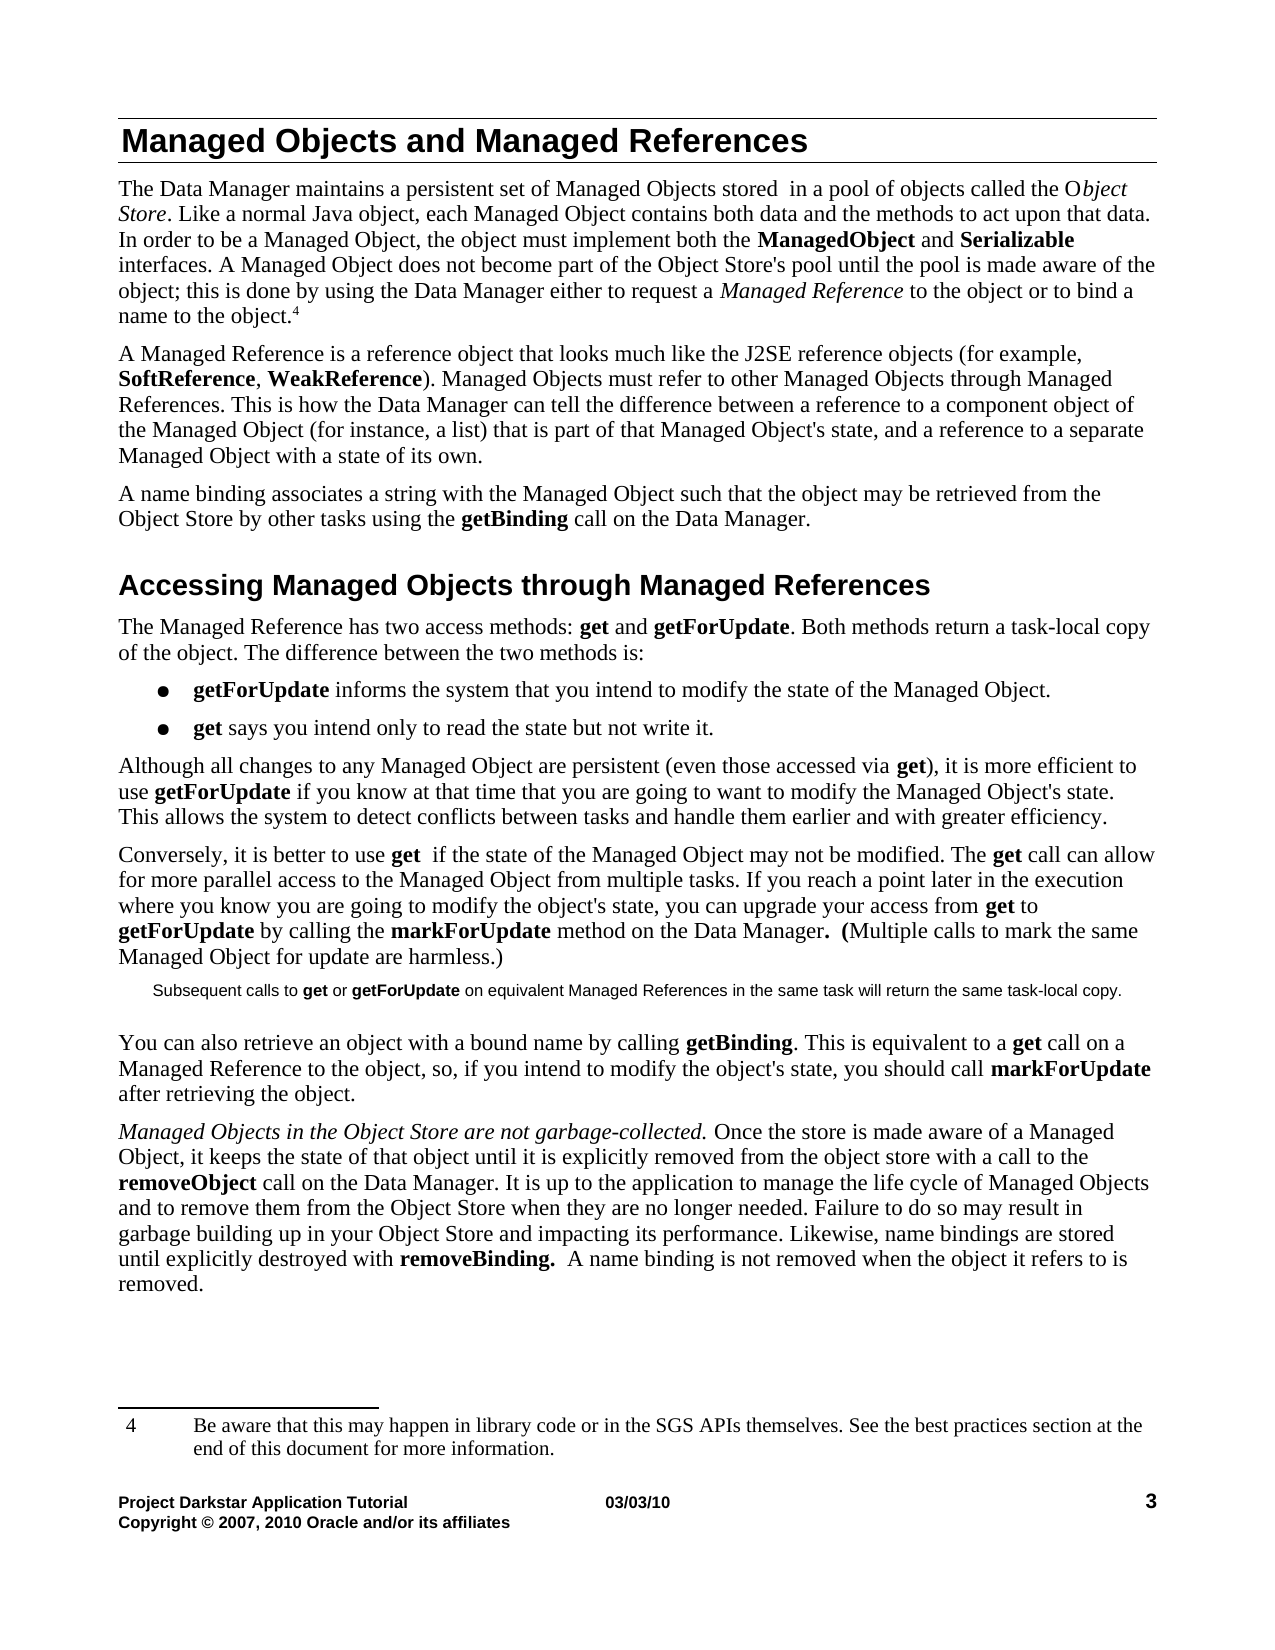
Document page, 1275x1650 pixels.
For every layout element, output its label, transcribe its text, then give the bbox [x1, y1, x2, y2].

text The Data Manager maintains a persistent set of Managed Objects stored in a pool of objects called the Object Store. Like a normal Java object, each Managed Object contains both data and the methods to act upon that data. In order to be a Managed Object, the object must implement both the ManagedObject and Serializable interfaces. A Managed Object does not become part of the Object Store's pool until the pool is made aware of the object; this is done by using the Data Manager either to request a Managed Reference to the object or to bind a name to the object. [118, 176, 1157, 328]
subtitle Managed Objects and Managed References [118, 119, 1157, 162]
list Be aware that this may happen in library code or in the SGS APIs themselves. See the best practices section at the end of this document for more information. [126, 1414, 1157, 1460]
text The Managed Reference has two access methods: get and getForUpdate. Both methods return a task-local copy of the object. The difference between the two methods is: [118, 614, 1157, 665]
text A Managed Reference is a reference object that looks much like the J2SE reference objects (for example, SoftReference, WeakReference). Managed Objects must refer to other Managed Objects through Managed References. This is how the Data Manager can tell the difference between a reference to a component object of the Managed Object (for instance, a list) that is part of that Managed Object's state, and a reference to a separate Managed Object with a state of its own. [118, 341, 1157, 468]
list getForUpdate informs the system that you intend to modify the state of the Managed Object. [156, 677, 1157, 703]
subtitle Accessing Managed Objects through Managed References [118, 569, 1157, 602]
text You can also retrieve an object with a bound name by calling getBinding. This is equivalent to a get call on a Managed Reference to the object, so, if you intend to modify the object's state, you should call markForUpdate after retrieving the object. [118, 1030, 1157, 1106]
text Conversely, it is better to use get if the state of the Managed Object may not be modified. The get call can allow for more parallel access to the Managed Object from multiple tasks. If you reach a point later in the execution where you know you are going to modify the object's state, you can upgrade your access from get to getForUpdate by calling the markForUpdate method on the Data Manager. (Multiple calls to mark the same Managed Object for update are harmless.) [118, 842, 1157, 969]
text Managed Objects in the Object Store are not garbage-collected. Once the store is made aware of a Managed Object, it keeps the state of that object until it is explicitly removed from the object store with a call to the removeObject call on the Data Manager. It is up to the application to manage the life cycle of Managed Objects and to remove them from the Object Store when they are no longer needed. Failure to do so may result in garbage building up in your Object Store and impacting its performance. Likewise, name bindings are stored until explicitly destroyed with removeBinding. A name binding is not removed when the object it refers to is removed. [118, 1119, 1157, 1297]
text Although all changes to any Managed Object are persistent (even those accessed via get), it is more efficient to use getForUpdate if you know at that time that you are going to want to modify the Managed Object's state. This allows the system to detect conflicts between tasks and handle them earlier and with greater efficiency. [118, 753, 1157, 829]
text A name binding associates a string with the Managed Object such that the object may be retrieved from the Object Store by other tasks using the getBinding call on the Data Manager. [118, 481, 1157, 531]
list get says you intend only to read the state but not write it. [156, 715, 1157, 741]
